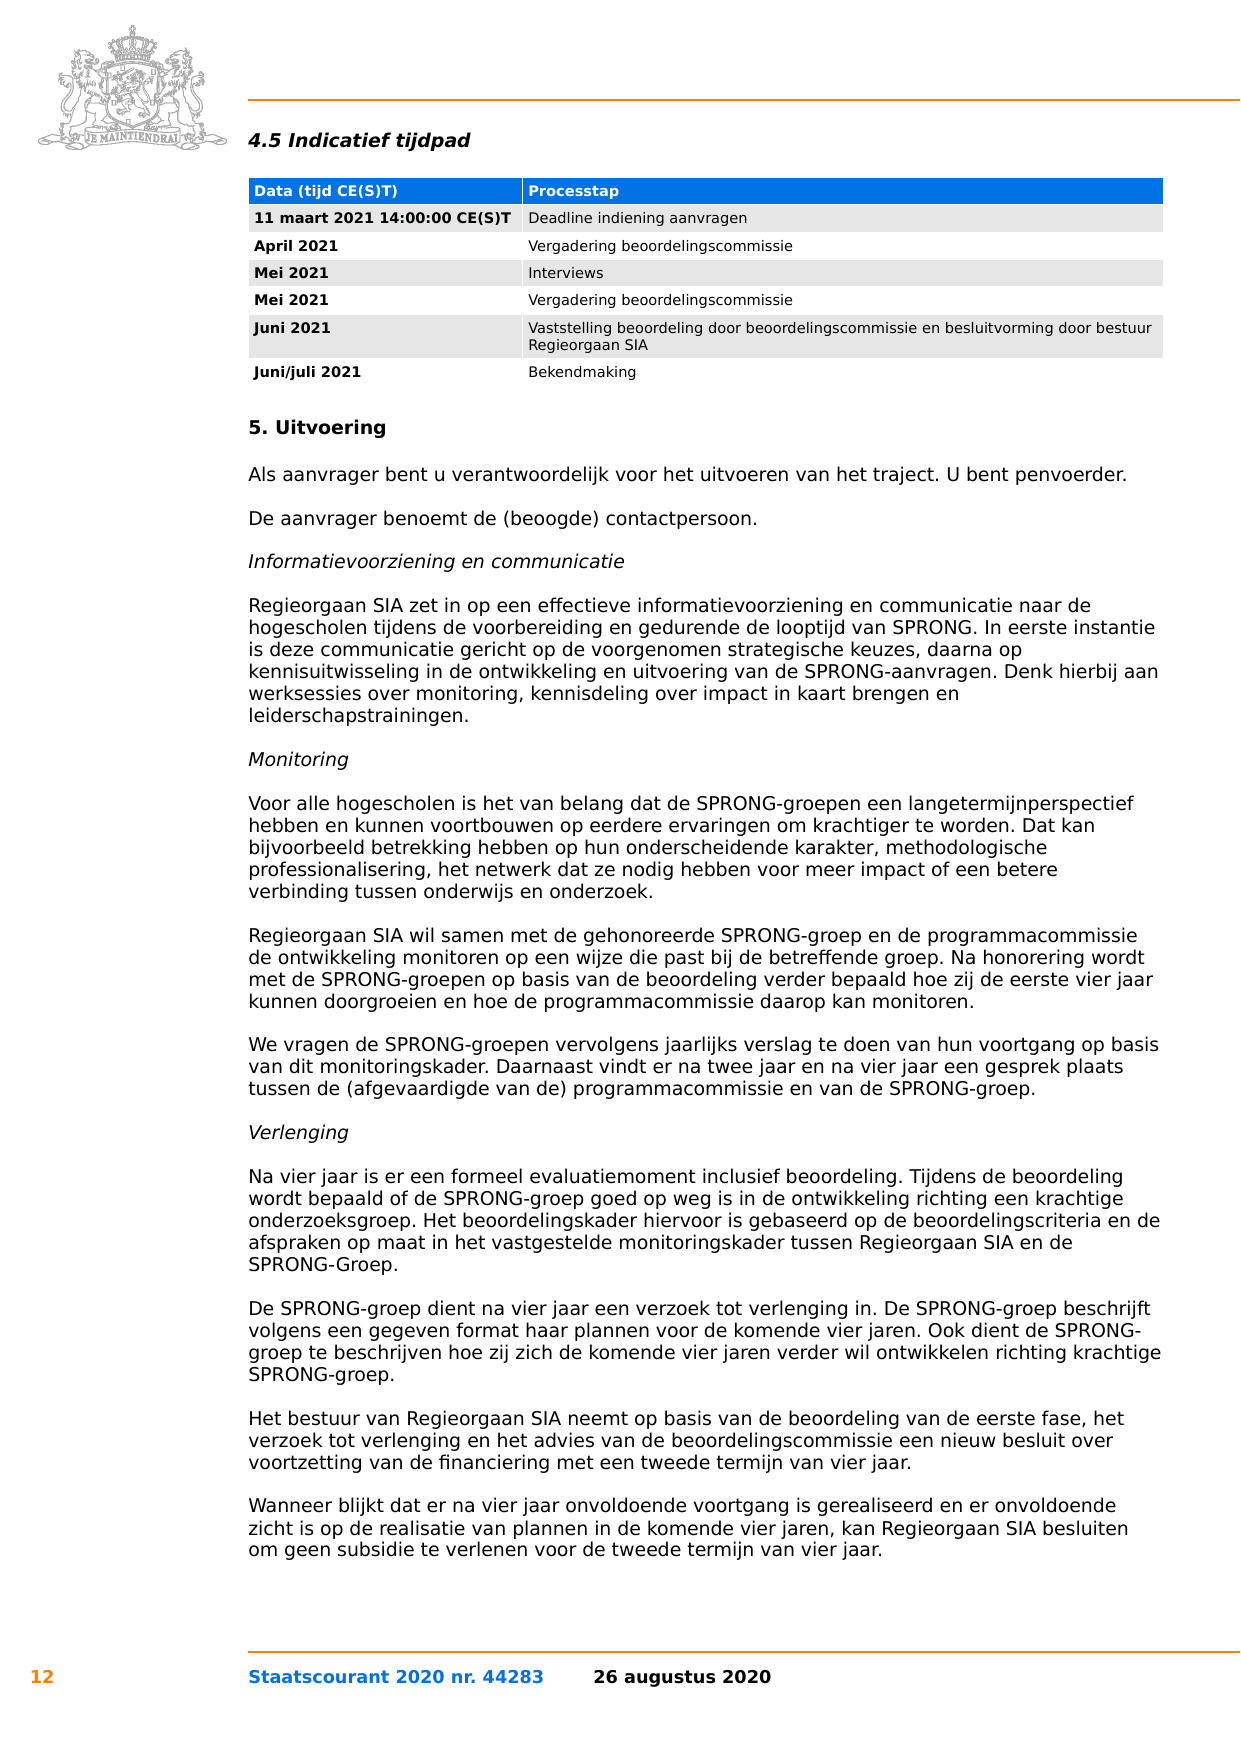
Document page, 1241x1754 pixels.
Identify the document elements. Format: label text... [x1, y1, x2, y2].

text Na vier jaar is er een formeel evaluatiemoment inclusief beoordeling. Tijdens de beoordeling wordt bepaald of de SPRONG-groep goed op weg is in de ontwikkeling richting een krachtige onderzoeksgroep. Het beoordelingskader hiervoor is gebaseerd op de beoordelingscriteria en de afspraken op maat in het vastgestelde monitoringskader tussen Regieorgaan SIA en de SPRONG-Groep. [248, 1166, 1163, 1276]
table_header Processtap [523, 178, 1163, 204]
table_cell Juni 2021 [249, 315, 522, 358]
table_header Data (tijd CE(S)T) [249, 178, 522, 204]
text Voor alle hogescholen is het van belang dat de SPRONG-groepen een langetermijnperspectief hebben en kunnen voortbouwen op eerdere ervaringen om krachtiger te worden. Dat kan bijvoorbeeld betrekking hebben op hun onderscheidende karakter, methodologische professionalisering, het netwerk dat ze nodig hebben voor meer impact of een betere verbinding tussen onderwijs en onderzoek. [248, 793, 1163, 903]
text Regieorgaan SIA zet in op een effectieve informatievoorziening en communicatie naar de hogescholen tijdens de voorbereiding en gedurende de looptijd van SPRONG. In eerste instantie is deze communicatie gericht op de voorgenomen strategische keuzes, daarna op kennisuitwisseling in de ontwikkeling en uitvoering van de SPRONG-aanvragen. Denk hierbij aan werksessies over monitoring, kennisdeling over impact in kaart brengen en leiderschapstrainingen. [248, 595, 1163, 727]
subtitle 4.5 Indicatief tijdpad [248, 130, 1163, 152]
text Wanneer blijkt dat er na vier jaar onvoldoende voortgang is gerealiseerd en er onvoldoende zicht is op de realisatie van plannen in de komende vier jaren, kan Regieorgaan SIA besluiten om geen subsidie te verlenen voor de tweede termijn van vier jaar. [248, 1495, 1163, 1561]
subtitle Informatievoorziening en communicatie [248, 551, 1163, 573]
text Als aanvrager bent u verantwoordelijk voor het uitvoeren van het traject. U bent penvoerder. [248, 464, 1163, 486]
table_cell Bekendmaking [523, 359, 1163, 386]
table_cell 11 maart 2021 14:00:00 CE(S)T [249, 205, 522, 232]
table_cell Vergadering beoordelingscommissie [523, 233, 1163, 259]
text We vragen de SPRONG-groepen vervolgens jaarlijks verslag te doen van hun voortgang op basis van dit monitoringskader. Daarnaast vindt er na twee jaar en na vier jaar een gesprek plaats tussen de (afgevaardigde van de) programmacommissie en van de SPRONG-groep. [248, 1034, 1163, 1100]
table_cell April 2021 [249, 233, 522, 259]
table_cell Mei 2021 [249, 288, 522, 314]
table_cell Mei 2021 [249, 260, 522, 286]
table_cell Vergadering beoordelingscommissie [523, 288, 1163, 314]
table_cell Juni/juli 2021 [249, 359, 522, 386]
table_cell Deadline indiening aanvragen [523, 205, 1163, 232]
text De aanvrager benoemt de (beoogde) contactpersoon. [248, 507, 1163, 529]
text De SPRONG-groep dient na vier jaar een verzoek tot verlenging in. De SPRONG-groep beschrijft volgens een gegeven format haar plannen voor de komende vier jaren. Ook dient de SPRONG-groep te beschrijven hoe zij zich de komende vier jaren verder wil ontwikkelen richting krachtige SPRONG-groep. [248, 1298, 1163, 1386]
table_cell Interviews [523, 260, 1163, 286]
text Regieorgaan SIA wil samen met de gehonoreerde SPRONG-groep en de programmacommissie de ontwikkeling monitoren op een wijze die past bij de betreffende groep. Na honorering wordt met de SPRONG-groepen op basis van de beoordeling verder bepaald hoe zij de eerste vier jaar kunnen doorgroeien en hoe de programmacommissie daarop kan monitoren. [248, 924, 1163, 1012]
subtitle Monitoring [248, 749, 1163, 771]
subtitle Verlenging [248, 1122, 1163, 1144]
text Het bestuur van Regieorgaan SIA neemt op basis van de beoordeling van de eerste fase, het verzoek tot verlenging en het advies van de beoordelingscommissie een nieuw besluit over voortzetting van de financiering met een tweede termijn van vier jaar. [248, 1408, 1163, 1473]
picture [38, 25, 227, 150]
subtitle 5. Uitvoering [248, 417, 1163, 439]
table_cell Vaststelling beoordeling door beoordelingscommissie en besluitvorming door bestuur Regieorgaan SIA [523, 315, 1163, 358]
